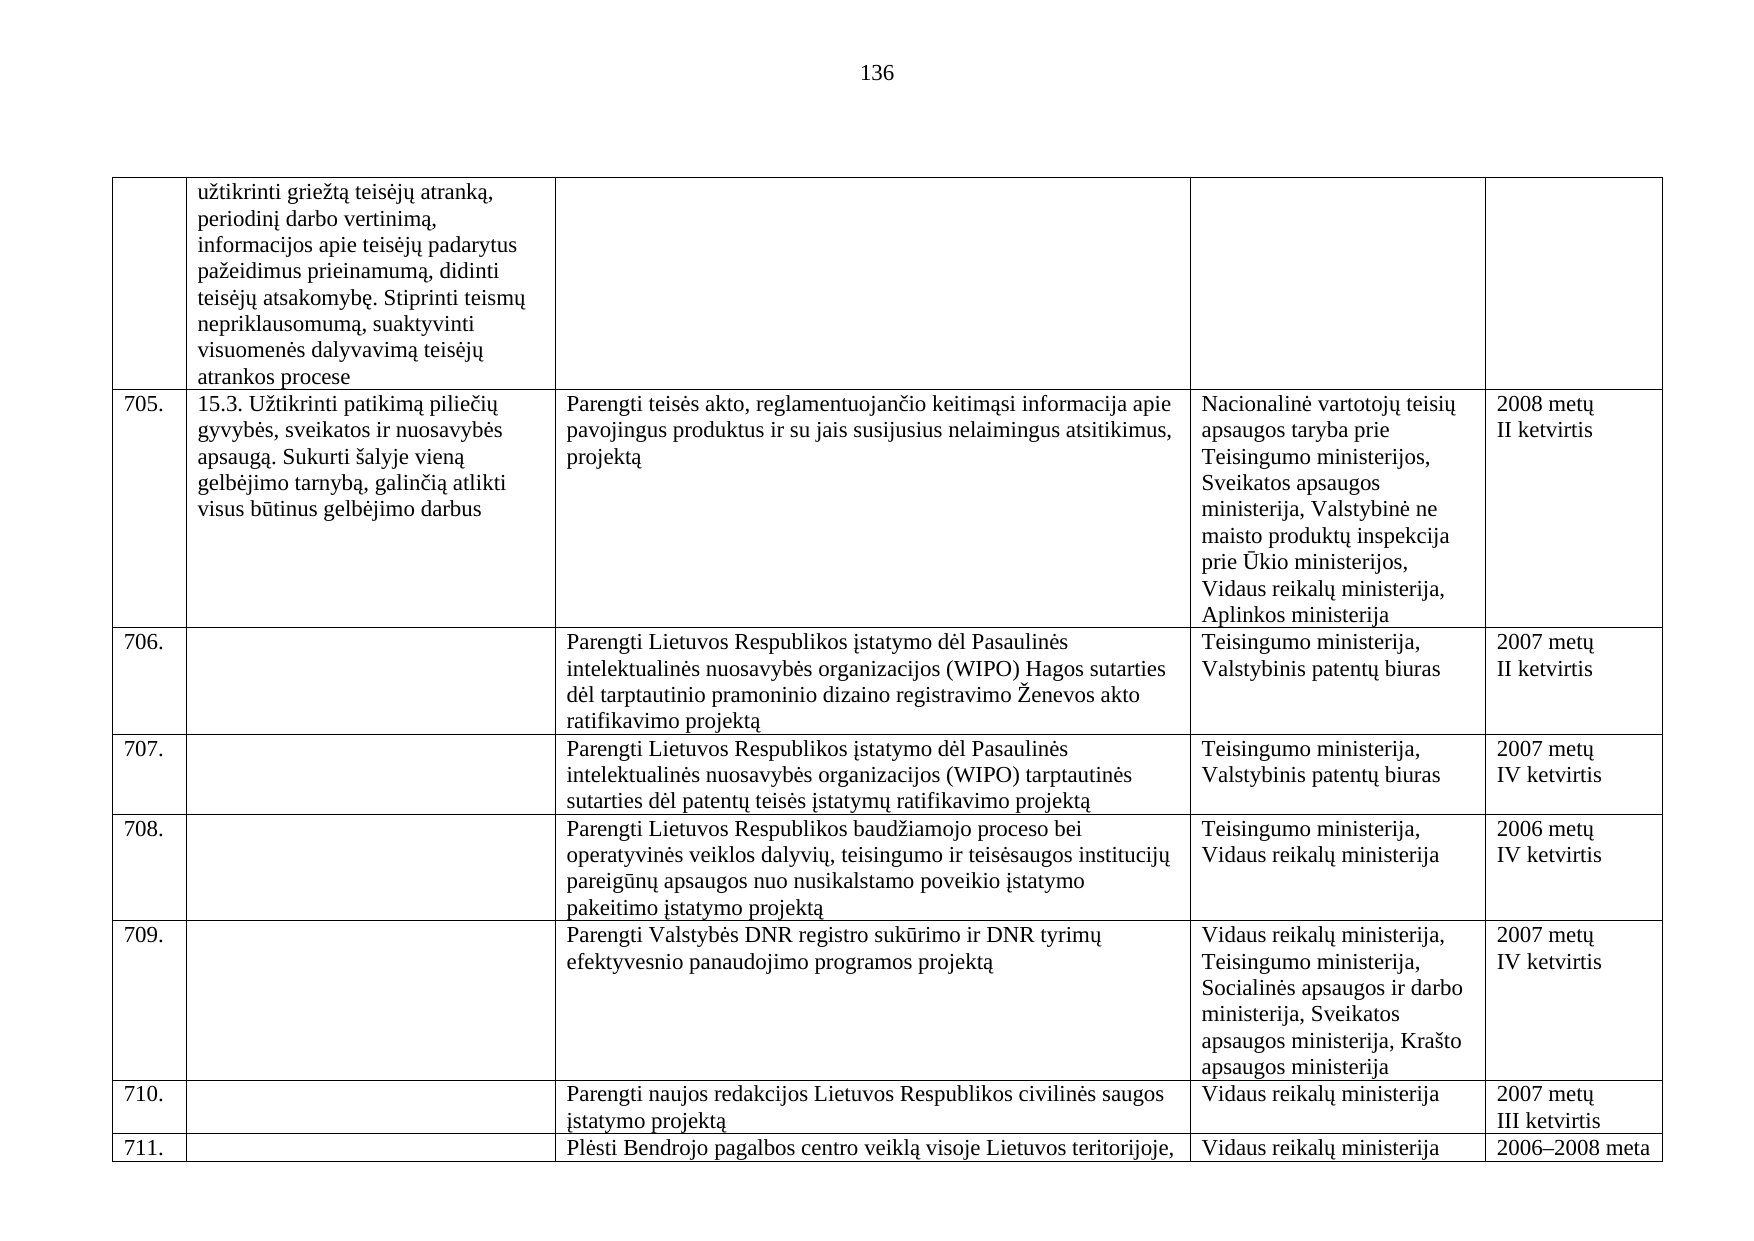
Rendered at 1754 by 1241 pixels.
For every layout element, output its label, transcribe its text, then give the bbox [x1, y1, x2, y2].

table_cell [187, 921, 555, 1079]
table_cell Parengti Lietuvos Respublikos įstatymo dėl Pasaulinės intelektualinės nuosavybės organizacijos (WIPO) Hagos sutarties dėl tarptautinio pramoninio dizaino registravimo Ženevos akto ratifikavimo projektą [556, 628, 1190, 734]
table_cell 705. [113, 390, 186, 627]
table_cell Teisingumo ministerija, Vidaus reikalų ministerija [1191, 815, 1485, 920]
table_cell 711. [113, 1134, 186, 1161]
table_cell Parengti Lietuvos Respublikos įstatymo dėl Pasaulinės intelektualinės nuosavybės organizacijos (WIPO) tarptautinės sutarties dėl patentų teisės įstatymų ratifikavimo projektą [556, 735, 1190, 814]
table_cell 706. [113, 628, 186, 734]
table_cell Parengti Valstybės DNR registro sukūrimo ir DNR tyrimų efektyvesnio panaudojimo programos projektą [556, 921, 1190, 1079]
table_cell Teisingumo ministerija, Valstybinis patentų biuras [1191, 735, 1485, 814]
table_cell Vidaus reikalų ministerija [1191, 1134, 1485, 1161]
table_cell 2007 metų III ketvirtis [1486, 1081, 1662, 1133]
table_cell [187, 628, 555, 734]
table_cell Plėsti Bendrojo pagalbos centro veiklą visoje Lietuvos teritorijoje, [556, 1134, 1190, 1161]
table_cell [187, 815, 555, 920]
table_cell 2007 metų II ketvirtis [1486, 628, 1662, 734]
table_cell [187, 735, 555, 814]
table_cell 2007 metų IV ketvirtis [1486, 735, 1662, 814]
table_cell Nacionalinė vartotojų teisių apsaugos taryba prie Teisingumo ministerijos, Sveikatos apsaugos ministerija, Valstybinė ne maisto produktų inspekcija prie Ūkio ministerijos, Vidaus reikalų ministerija, Aplinkos ministerija [1191, 390, 1485, 627]
table_cell 710. [113, 1081, 186, 1133]
table_cell [556, 178, 1190, 389]
table_cell 15.3. Užtikrinti patikimą piliečių gyvybės, sveikatos ir nuosavybės apsaugą. Sukurti šalyje vieną gelbėjimo tarnybą, galinčią atlikti visus būtinus gelbėjimo darbus [187, 390, 555, 627]
table_cell [1486, 178, 1662, 389]
table_cell [113, 178, 186, 389]
table_cell 2006 metų IV ketvirtis [1486, 815, 1662, 920]
table_cell 708. [113, 815, 186, 920]
table_cell 709. [113, 921, 186, 1079]
table_cell 2008 metų II ketvirtis [1486, 390, 1662, 627]
table_cell Parengti naujos redakcijos Lietuvos Respublikos civilinės saugos įstatymo projektą [556, 1081, 1190, 1133]
table_cell [1191, 178, 1485, 389]
table_cell Parengti Lietuvos Respublikos baudžiamojo proceso bei operatyvinės veiklos dalyvių, teisingumo ir teisėsaugos institucijų pareigūnų apsaugos nuo nusikalstamo poveikio įstatymo pakeitimo įstatymo projektą [556, 815, 1190, 920]
table_cell Vidaus reikalų ministerija, Teisingumo ministerija, Socialinės apsaugos ir darbo ministerija, Sveikatos apsaugos ministerija, Krašto apsaugos ministerija [1191, 921, 1485, 1079]
table_cell 2007 metų IV ketvirtis [1486, 921, 1662, 1079]
table_cell 2006–2008 meta [1486, 1134, 1662, 1161]
table_cell užtikrinti griežtą teisėjų atranką, periodinį darbo vertinimą, informacijos apie teisėjų padarytus pažeidimus prieinamumą, didinti teisėjų atsakomybę. Stiprinti teismų nepriklausomumą, suaktyvinti visuomenės dalyvavimą teisėjų atrankos procese [187, 178, 555, 389]
table_cell [187, 1081, 555, 1133]
table_cell Vidaus reikalų ministerija [1191, 1081, 1485, 1133]
table_cell [187, 1134, 555, 1161]
table_cell Parengti teisės akto, reglamentuojančio keitimąsi informacija apie pavojingus produktus ir su jais susijusius nelaimingus atsitikimus, projektą [556, 390, 1190, 627]
table_cell Teisingumo ministerija, Valstybinis patentų biuras [1191, 628, 1485, 734]
table_cell 707. [113, 735, 186, 814]
